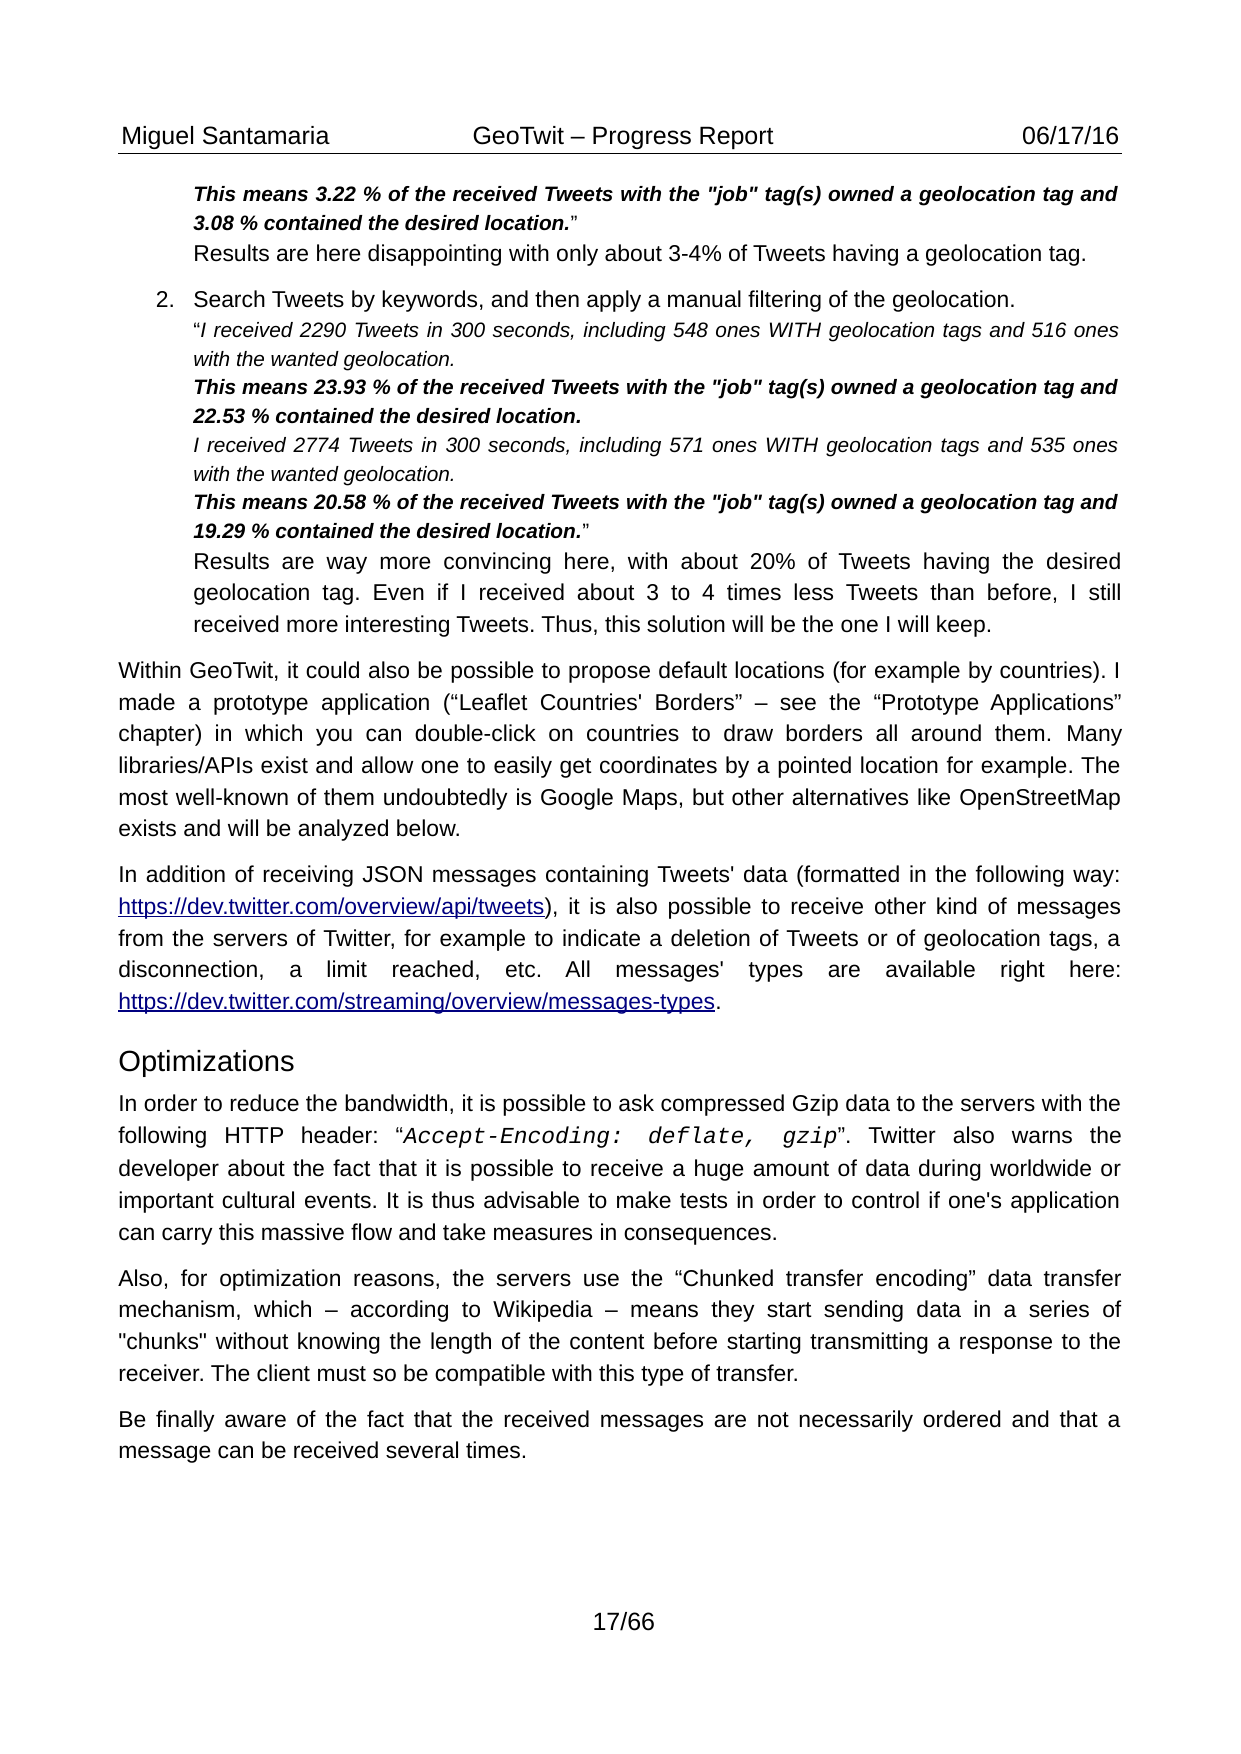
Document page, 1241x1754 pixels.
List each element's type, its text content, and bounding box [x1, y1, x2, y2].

list This means 20.58 % of the received Tweets with the "job" tag(s) owned a geolocation tag and 19.29 % contained the desired location.” [156, 490, 1122, 543]
text In addition of receiving JSON messages containing Tweets' data (formatted in the following way: https://dev.twitter.com/overview/api/tweets), it is also possible to receive other kind of messages from the servers of Twitter, for example to indicate a deletion of Tweets or of geolocation tags, a disconnection, a limit reached, etc. All messages' types are available right here: https://dev.twitter.com/streaming/overview/messages-types. [118, 861, 1122, 1014]
text Also, for optimization reasons, the servers use the “Chunked transfer encoding” data transfer mechanism, which – according to Wikipedia – means they start sending data in a series of "chunks" without knowing the length of the content before starting transmitting a response to the receiver. The client must so be compatible with this type of transfer. [118, 1265, 1122, 1386]
list “I received 2290 Tweets in 300 seconds, including 548 ones WITH geolocation tags and 516 ones with the wanted geolocation. [156, 318, 1122, 370]
list This means 23.93 % of the received Tweets with the "job" tag(s) owned a geolocation tag and 22.53 % contained the desired location. [156, 375, 1122, 428]
list I received 2774 Tweets in 300 seconds, including 571 ones WITH geolocation tags and 535 ones with the wanted geolocation. [156, 433, 1122, 485]
subtitle Optimizations [118, 1044, 1122, 1078]
text Be finally aware of the fact that the received messages are not necessarily ordered and that a message can be received several times. [118, 1406, 1122, 1464]
list Search Tweets by keywords, and then apply a manual filtering of the geolocation. [156, 286, 1122, 312]
text Within GeoTwit, it could also be possible to propose default locations (for example by countries). I made a prototype application (“Leaflet Countries' Borders” – see the “Prototype Applications” chapter) in which you can double-click on countries to draw borders all around them. Many libraries/APIs exist and allow one to easily get coordinates by a pointed location for example. The most well-known of them undoubtedly is Google Maps, but other alternatives like OpenStreetMap exists and will be analyzed below. [118, 657, 1122, 841]
list Results are here disappointing with only about 3-4% of Tweets having a geolocation tag. [156, 240, 1122, 266]
list This means 3.22 % of the received Tweets with the "job" tag(s) owned a geolocation tag and 3.08 % contained the desired location.” [156, 182, 1122, 235]
text In order to reduce the bandwidth, it is possible to ask compressed Gzip data to the servers with the following HTTP header: “Accept-Encoding: deflate, gzip”. Twitter also warns the developer about the fact that it is possible to receive a huge amount of data during worldwide or important cultural events. It is thus advisable to make tests in order to control if one's application can carry this massive flow and take measures in consequences. [118, 1090, 1122, 1245]
list Results are way more convincing here, with about 20% of Tweets having the desired geolocation tag. Even if I received about 3 to 4 times less Tweets than before, I still received more interesting Tweets. Thus, this solution will be the one I will keep. [156, 548, 1122, 637]
